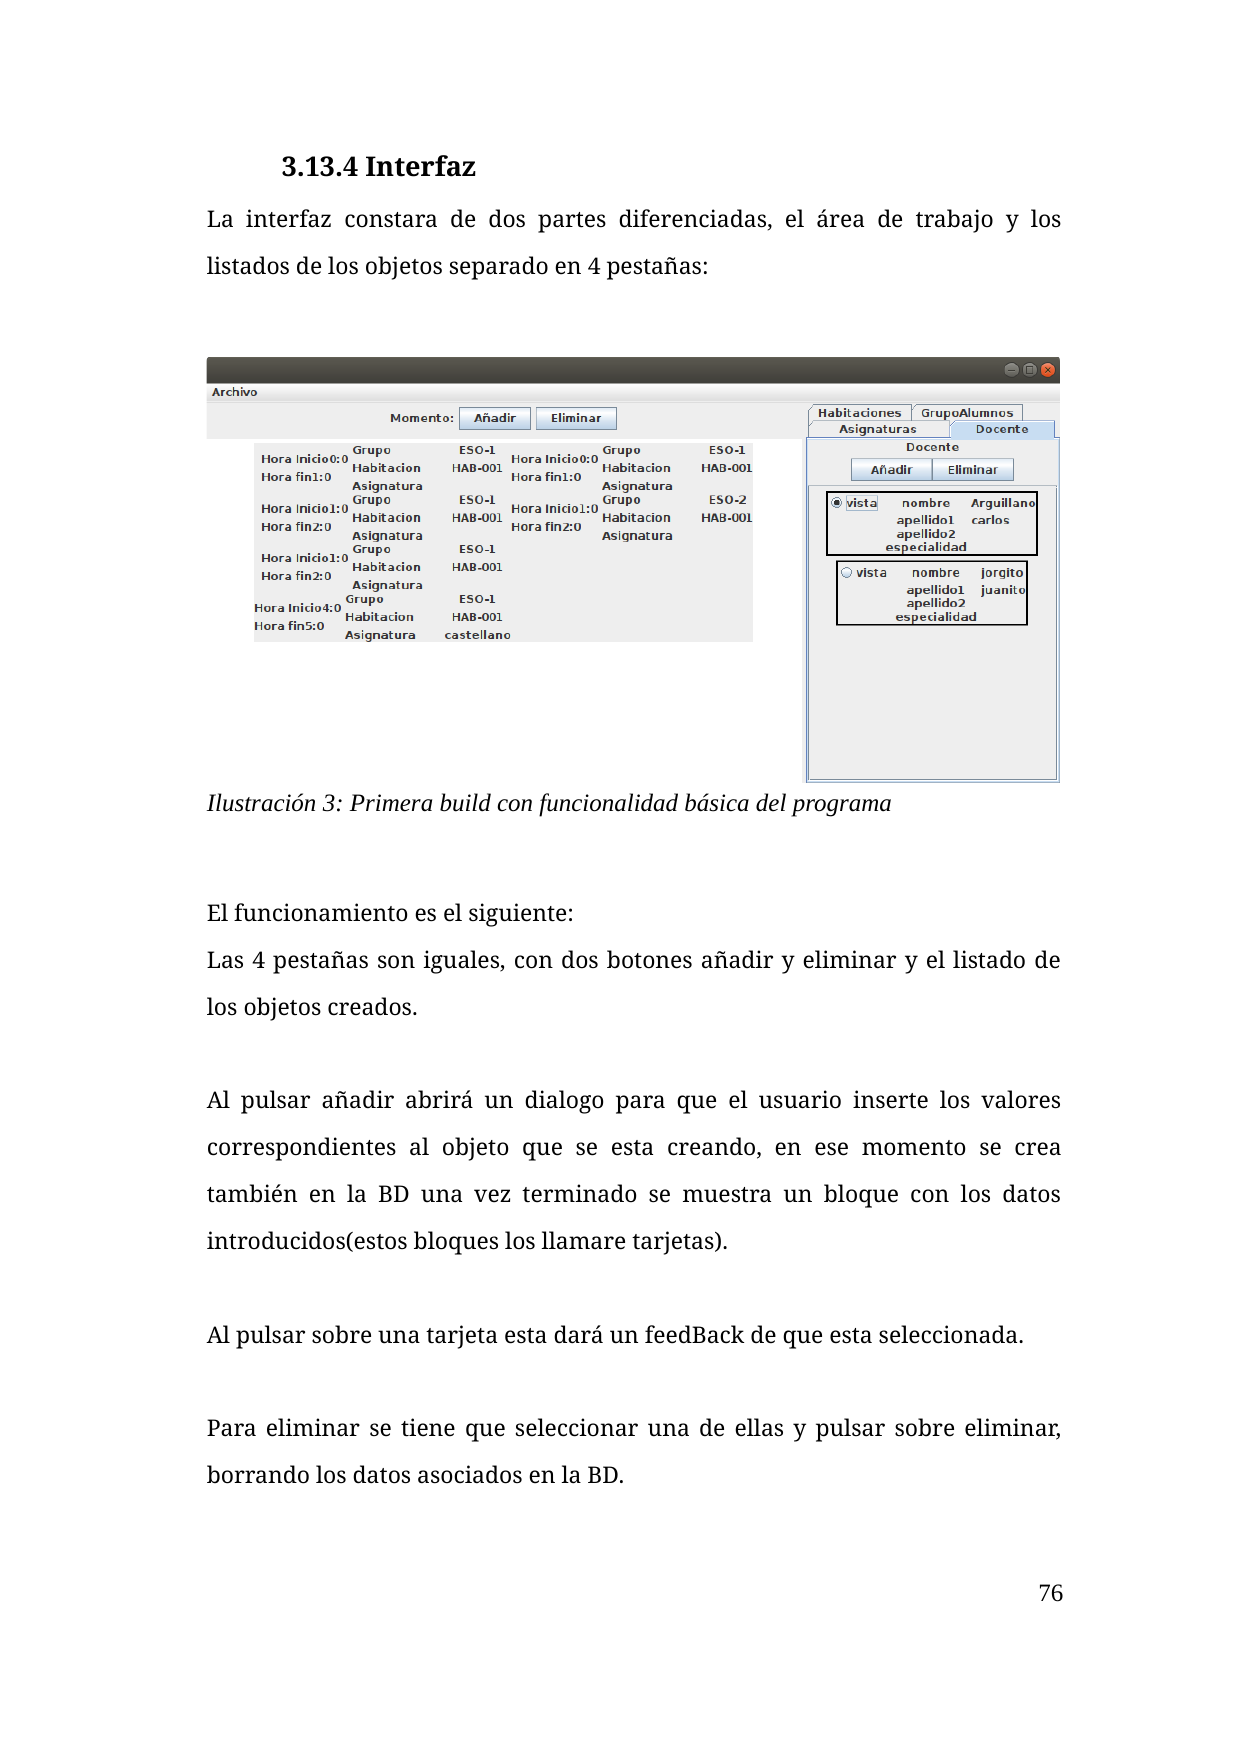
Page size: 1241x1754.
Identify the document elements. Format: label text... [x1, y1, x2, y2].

text 3.13.4 Interfaz [207, 148, 1063, 184]
text Para eliminar se tiene que seleccionar una de ellas y pulsar sobre eliminar, borrando los datos asociados en la BD. [207, 1412, 1063, 1490]
text Ilustración 3: Primera build con funcionalidad básica del programa [207, 783, 1060, 817]
text Al pulsar sobre una tarjeta esta dará un feedBack de que esta seleccionada. [207, 1318, 1063, 1350]
text Las 4 pestañas son iguales, con dos botones añadir y eliminar y el listado de los objetos creados. [207, 943, 1063, 1022]
text El funcionamiento es el siguiente: [207, 897, 1063, 928]
text Al pulsar añadir abrirá un dialogo para que el usuario inserte los valores correspondientes al objeto que se esta creando, en ese momento se crea también en la BD una vez terminado se muestra un bloque con los datos introducidos(estos bloques los llamare tarjetas). [207, 1084, 1063, 1256]
text La interfaz constara de dos partes diferenciadas, el área de trabajo y los listados de los objetos separado en 4 pestañas: [207, 203, 1063, 281]
picture [206, 357, 1060, 783]
